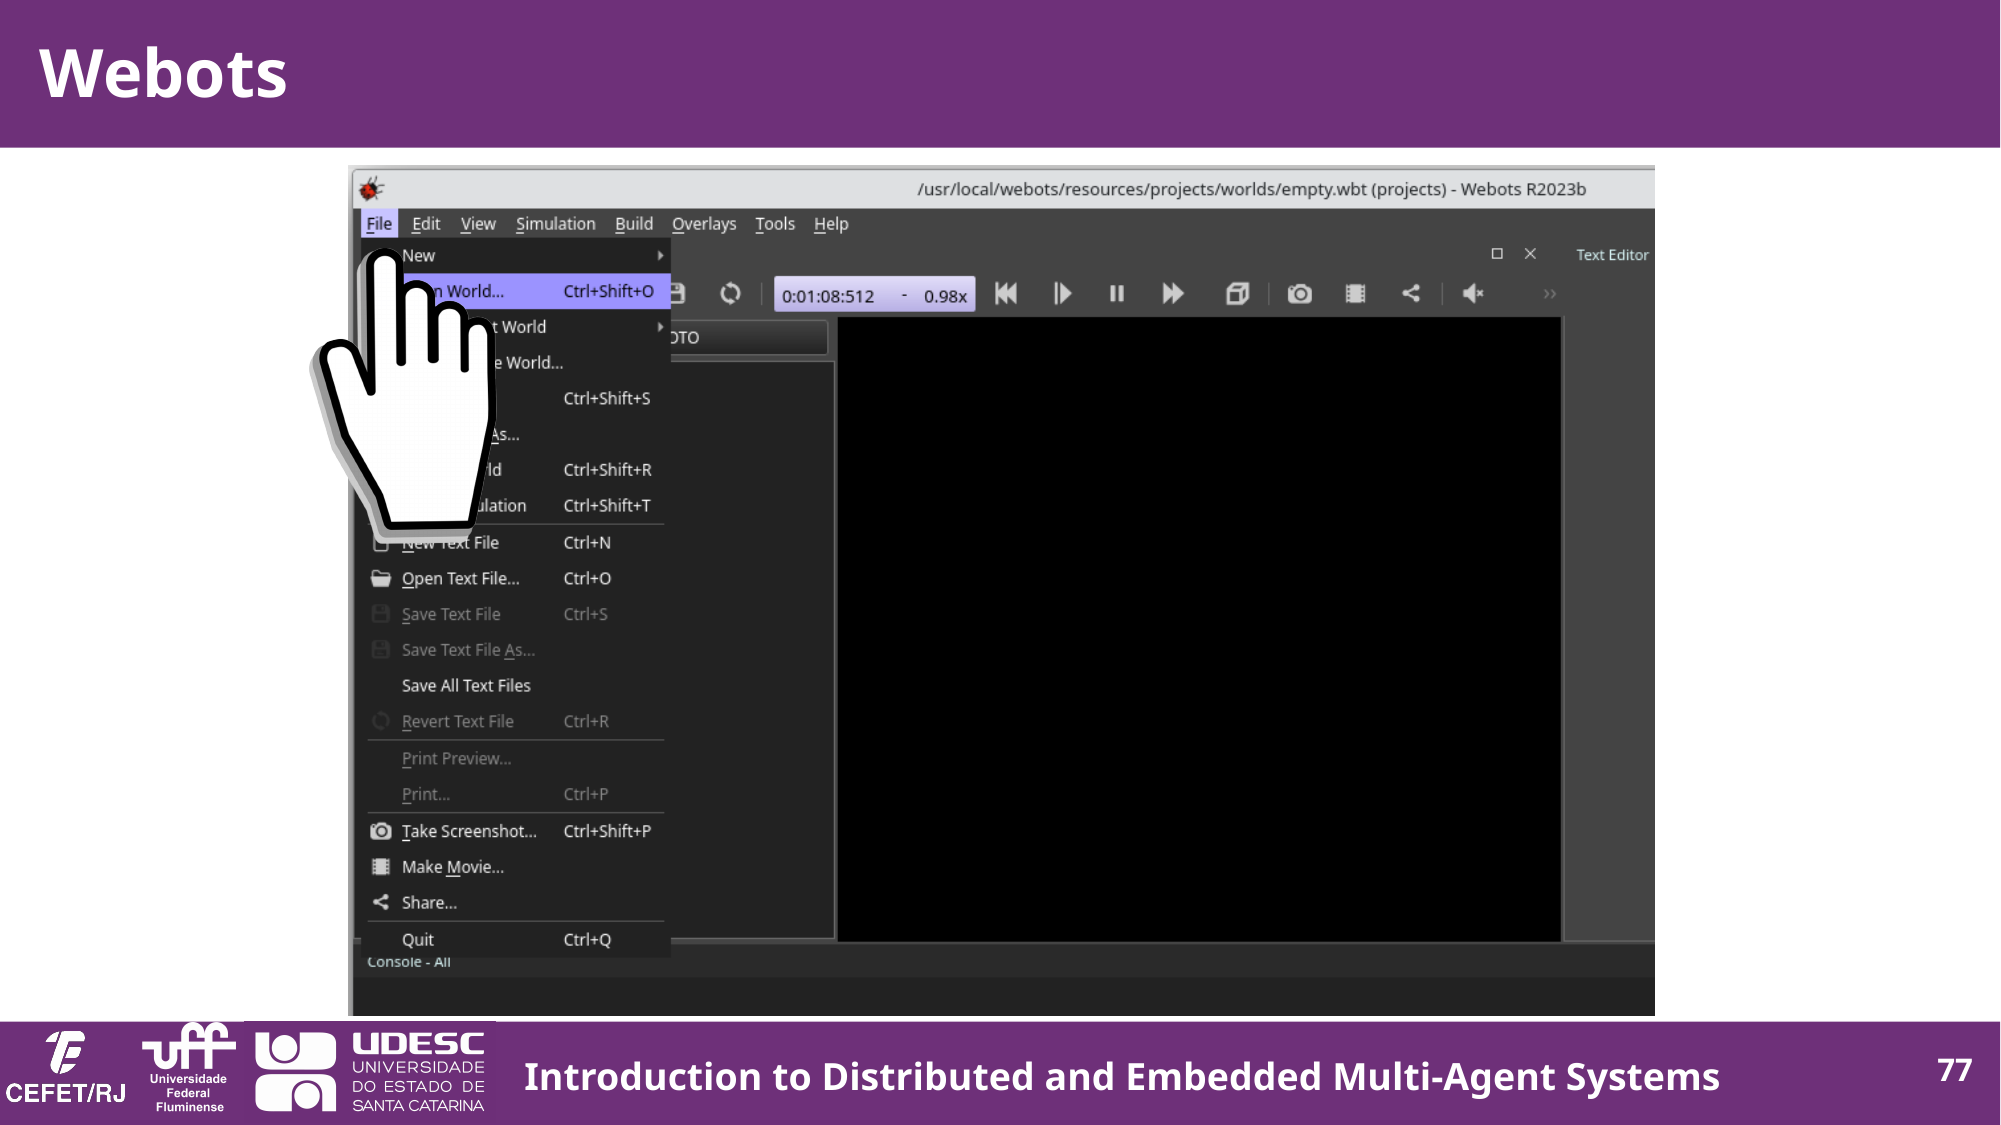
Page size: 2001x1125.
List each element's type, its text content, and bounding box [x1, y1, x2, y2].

text_box Webots [25, 23, 1998, 116]
picture [141, 1021, 237, 1117]
picture [6, 1009, 125, 1125]
picture [244, 1021, 496, 1123]
picture [308, 165, 1655, 1016]
